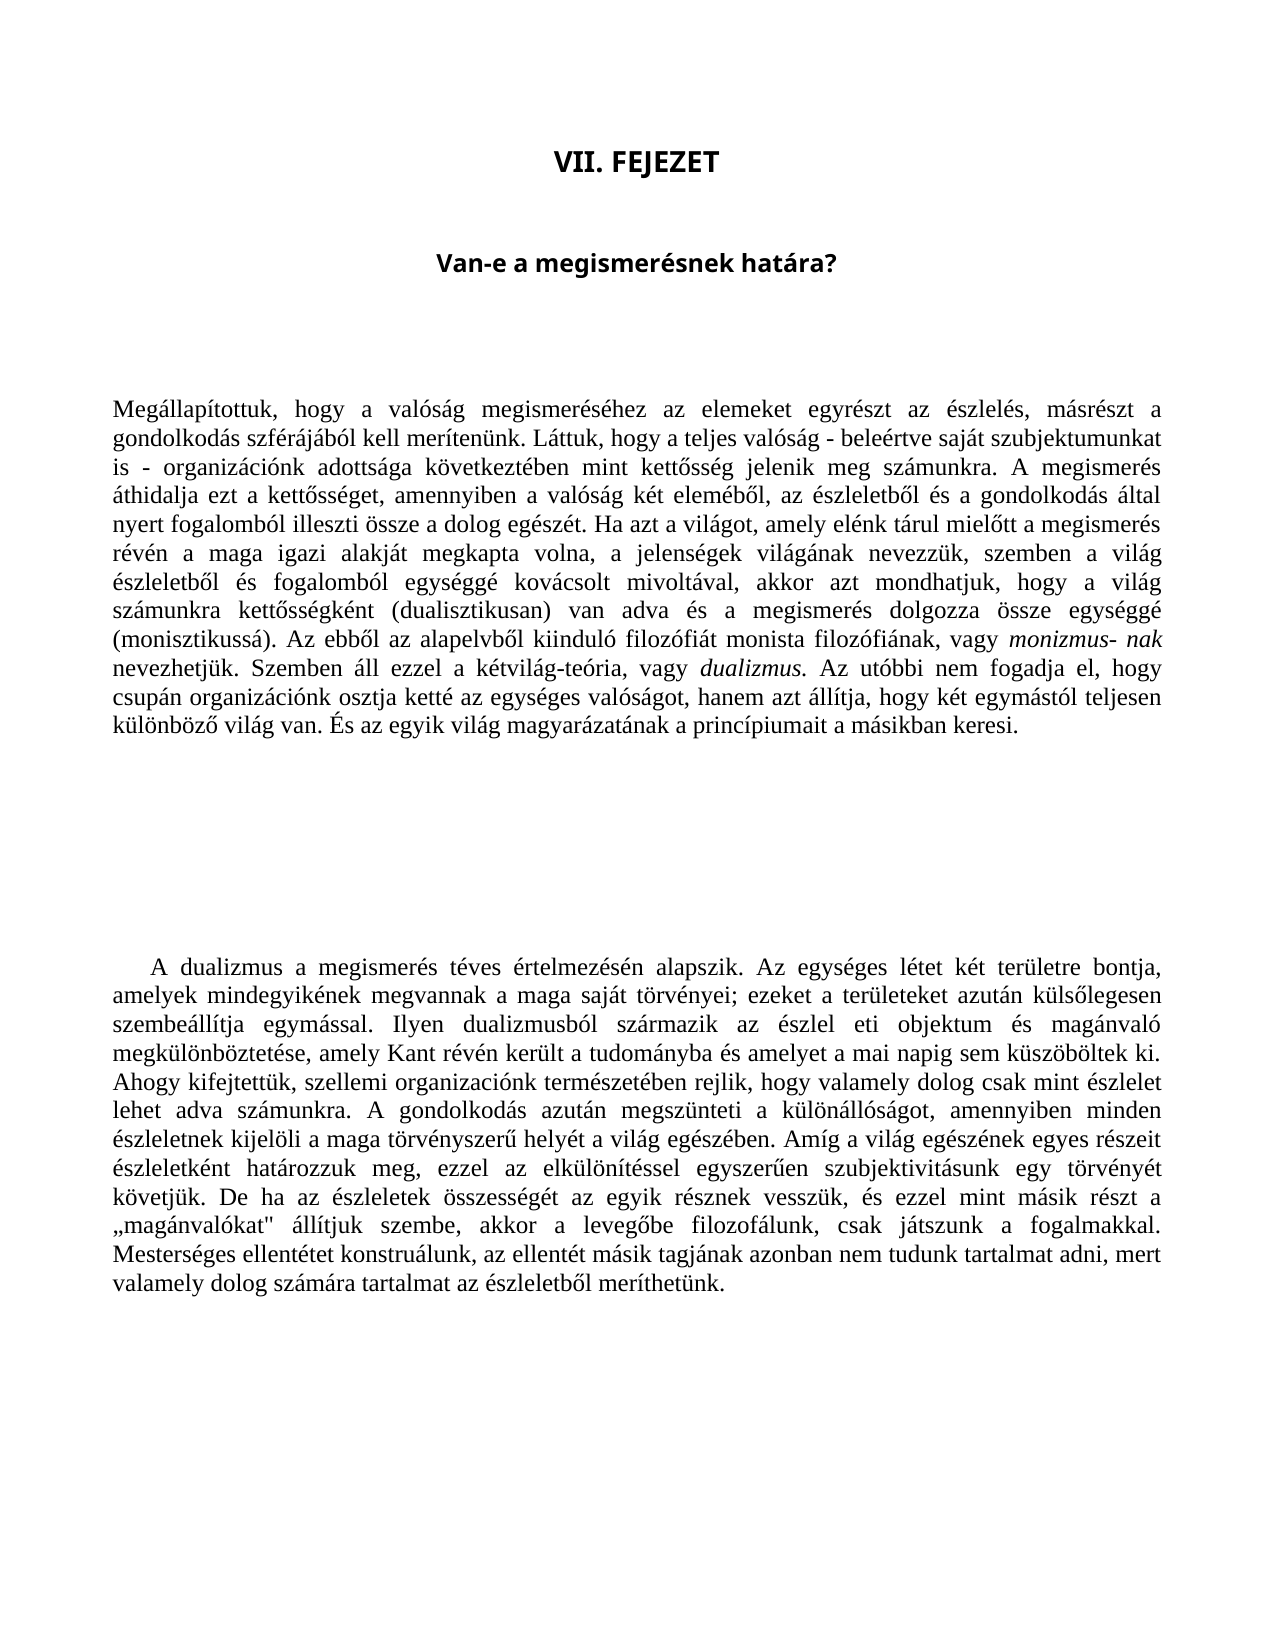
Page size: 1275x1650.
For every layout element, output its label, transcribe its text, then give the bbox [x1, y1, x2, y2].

text A dualizmus a megismerés téves értelmezésén alapszik. Az egységes létet két területre bontja, amelyek mindegyikének megvannak a maga saját törvényei; ezeket a területeket azután külsőlegesen szembeállítja egymással. Ilyen dualizmusból származik az észlel eti objektum és magánvaló megkülönböztetése, amely Kant révén került a tudományba és amelyet a mai napig sem küszöböltek ki. Ahogy kifejtettük, szellemi organizaciónk természetében rejlik, hogy valamely dolog csak mint észlelet lehet adva számunkra. A gondolkodás azután megszünteti a különállóságot, amennyiben minden észleletnek kijelöli a maga törvényszerű helyét a világ egészében. Amíg a világ egészének egyes részeit észleletként határozzuk meg, ezzel az elkülönítéssel egyszerűen szubjektivitásunk egy törvényét követjük. De ha az észleletek összességét az egyik résznek vesszük, és ezzel mint másik részt a „magánvalókat" állítjuk szembe, akkor a levegőbe filozofálunk, csak játszunk a fogalmakkal. Mesterséges ellentétet konstruálunk, az ellentét másik tagjának azonban nem tudunk tartalmat adni, mert valamely dolog számára tartalmat az észleletből meríthetünk. [112, 952, 1162, 1297]
text Megállapítottuk, hogy a valóság megismeréséhez az elemeket egyrészt az észlelés, másrészt a gondolkodás szférájából kell merítenünk. Láttuk, hogy a teljes valóság - beleértve saját szubjektumunkat is - organizációnk adottsága következtében mint kettősség jelenik meg számunkra. A megismerés áthidalja ezt a kettősséget, amennyiben a valóság két eleméből, az észleletből és a gondolkodás által nyert fogalomból illeszti össze a dolog egészét. Ha azt a világot, amely elénk tárul mielőtt a megismerés révén a maga igazi alakját megkapta volna, a jelenségek világának nevezzük, szemben a világ észleletből és fogalomból egységgé kovácsolt mivoltával, akkor azt mondhatjuk, hogy a világ számunkra kettősségként (dualisztikusan) van adva és a megismerés dolgozza össze egységgé (monisztikussá). Az ebből az alapelvből kiinduló filozófiát monista filozófiának, vagy monizmus- nak nevezhetjük. Szemben áll ezzel a kétvilág-teória, vagy dualizmus. Az utóbbi nem fogadja el, hogy csupán organizációnk osztja ketté az egységes valóságot, hanem azt állítja, hogy két egymástól teljesen különböző világ van. És az egyik világ magyarázatának a princípiumait a másikban keresi. [112, 394, 1162, 739]
subtitle Van-e a megismerésnek határa? [110, 246, 1162, 279]
text VII. FEJEZET [110, 141, 1162, 181]
